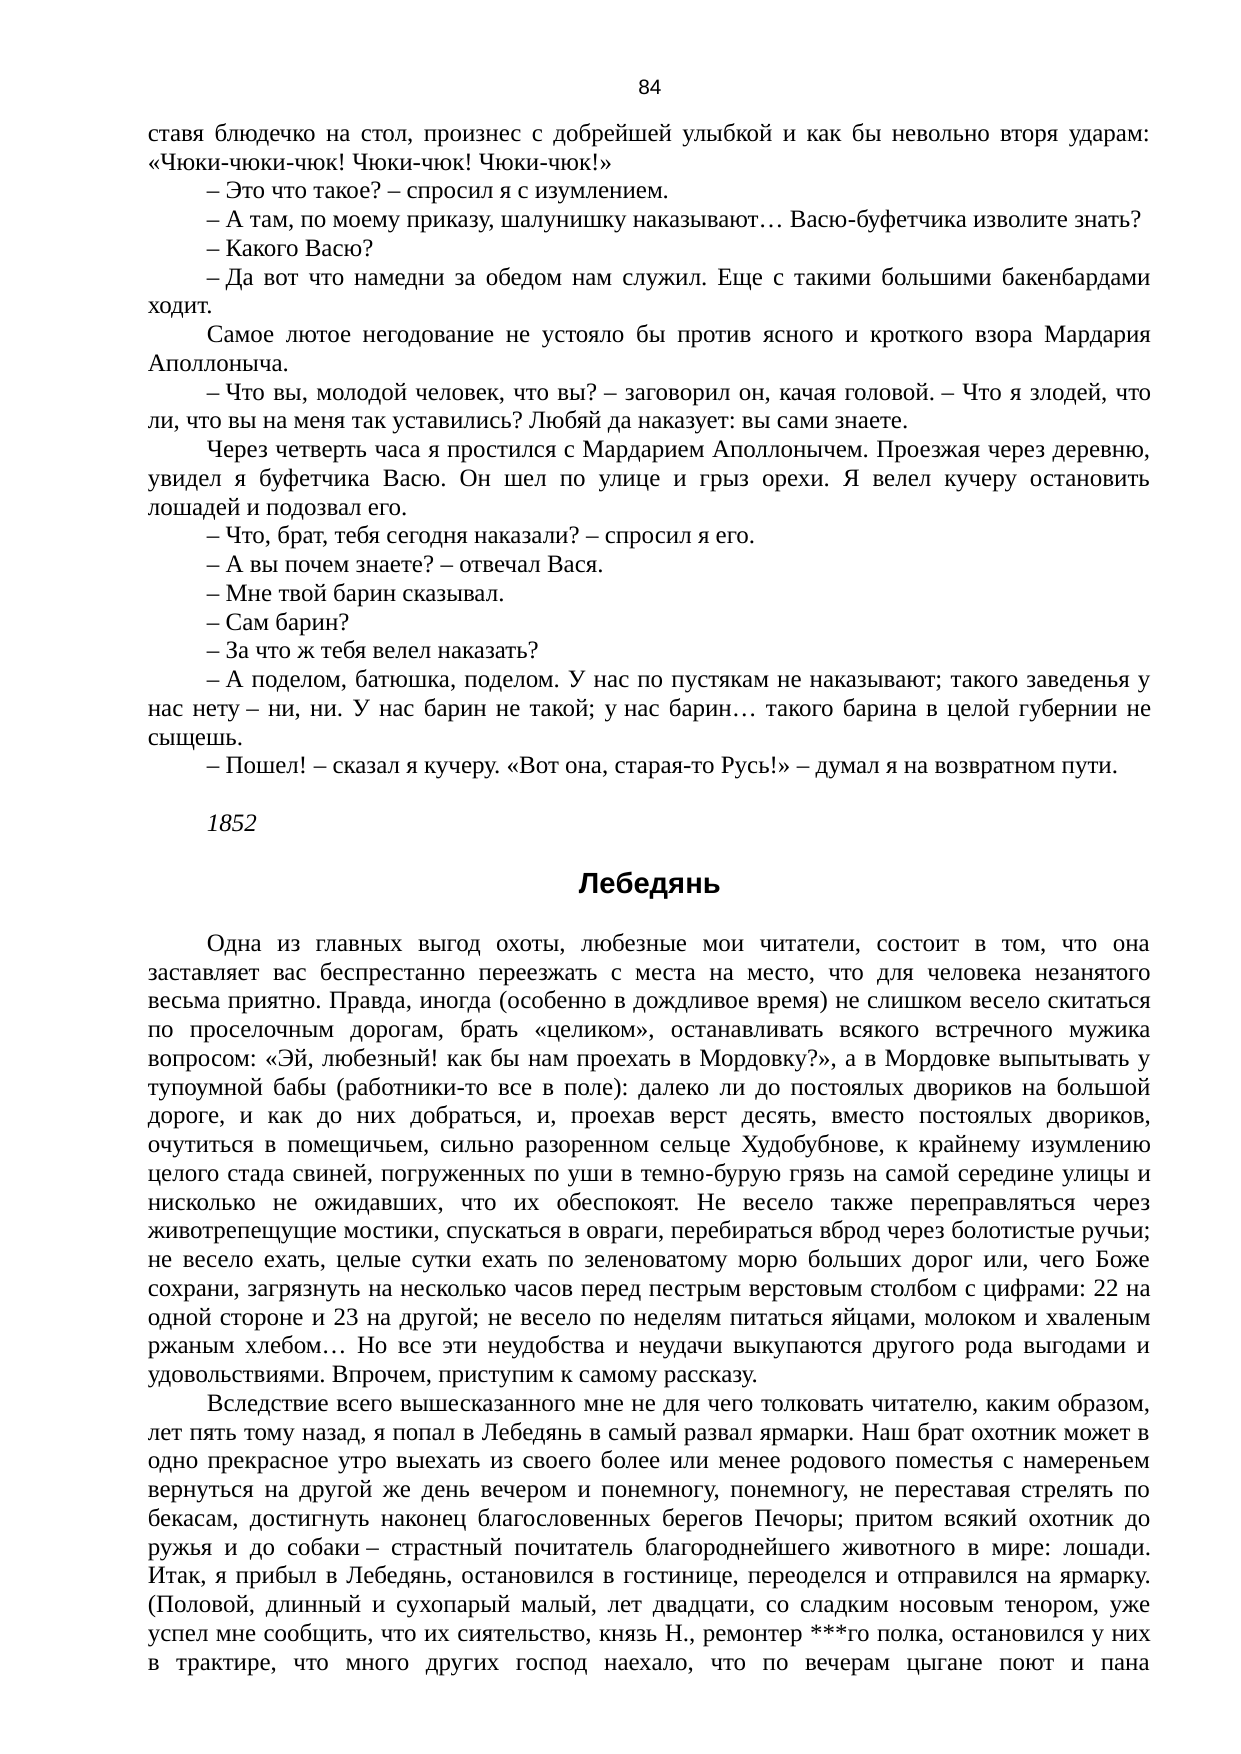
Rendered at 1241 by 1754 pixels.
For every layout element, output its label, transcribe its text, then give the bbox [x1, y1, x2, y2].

text Лебедянь [148, 866, 1152, 899]
text – А вы почем знаете? – отвечал Вася. [148, 549, 1152, 578]
text 1852 [148, 808, 1152, 837]
text – Какого Васю? [148, 233, 1152, 262]
text – Что вы, молодой человек, что вы? – заговорил он, качая головой. – Что я злодей, что ли, что вы на меня так уставились? Любяй да наказует: вы сами знаете. [148, 377, 1152, 434]
text – Это что такое? – спросил я с изумлением. [148, 176, 1152, 204]
text Через четверть часа я простился с Мардарием Аполлонычем. Проезжая через деревню, увидел я буфетчика Васю. Он шел по улице и грыз орехи. Я велел кучеру остановить лошадей и подозвал его. [148, 434, 1152, 521]
text Самое лютое негодование не устояло бы против ясного и кроткого взора Мардария Аполлоныча. [148, 319, 1152, 377]
text – А там, по моему приказу, шалунишку наказывают… Васю‑буфетчика изволите знать? [148, 204, 1152, 233]
text Вследствие всего вышесказанного мне не для чего толковать читателю, каким образом, лет пять тому назад, я попал в Лебедянь в самый развал ярмарки. Наш брат охотник может в одно прекрасное утро выехать из своего более или менее родового поместья с намереньем вернуться на другой же день вечером и понемногу, понемногу, не переставая стрелять по бекасам, достигнуть наконец благословенных берегов Печоры; притом всякий охотник до ружья и до собаки – страстный почитатель благороднейшего животного в мире: лошади. Итак, я прибыл в Лебедянь, остановился в гостинице, переоделся и отправился на ярмарку. (Половой, длинный и сухопарый малый, лет двадцати, со сладким носовым тенором, уже успел мне сообщить, что их сиятельство, князь Н., ремонтер ***го полка, остановился у них в трактире, что много других господ наехало, что по вечерам цыгане поют и пана [148, 1388, 1152, 1675]
text – Сам барин? [148, 607, 1152, 636]
text ставя блюдечко на стол, произнес с добрейшей улыбкой и как бы невольно вторя ударам: «Чюки‑чюки‑чюк! Чюки‑чюк! Чюки‑чюк!» [148, 118, 1152, 176]
text – Да вот что намедни за обедом нам служил. Еще с такими большими бакенбардами ходит. [148, 262, 1152, 319]
text – Пошел! – сказал я кучеру. «Вот она, старая‑то Русь!» – думал я на возвратном пути. [148, 751, 1152, 779]
text – А поделом, батюшка, поделом. У нас по пустякам не наказывают; такого заведенья у нас нету – ни, ни. У нас барин не такой; у нас барин… такого барина в целой губернии не сыщешь. [148, 664, 1152, 751]
text – Мне твой барин сказывал. [148, 578, 1152, 607]
text – Что, брат, тебя сегодня наказали? – спросил я его. [148, 521, 1152, 549]
text Одна из главных выгод охоты, любезные мои читатели, состоит в том, что она заставляет вас беспрестанно переезжать с места на место, что для человека незанятого весьма приятно. Правда, иногда (особенно в дождливое время) не слишком весело скитаться по проселочным дорогам, брать «целиком», останавливать всякого встречного мужика вопросом: «Эй, любезный! как бы нам проехать в Мордовку?», а в Мордовке выпытывать у тупоумной бабы (работники‑то все в поле): далеко ли до постоялых двориков на большой дороге, и как до них добраться, и, проехав верст десять, вместо постоялых двориков, очутиться в помещичьем, сильно разоренном сельце Худобубнове, к крайнему изумлению целого стада свиней, погруженных по уши в темно‑бурую грязь на самой середине улицы и нисколько не ожидавших, что их обеспокоят. Не весело также переправляться через животрепещущие мостики, спускаться в овраги, перебираться вброд через болотистые ручьи; не весело ехать, целые сутки ехать по зеленоватому морю больших дорог или, чего Боже сохрани, загрязнуть на несколько часов перед пестрым верстовым столбом с цифрами: 22 на одной стороне и 23 на другой; не весело по неделям питаться яйцами, молоком и хваленым ржаным хлебом… Но все эти неудобства и неудачи выкупаются другого рода выгодами и удовольствиями. Впрочем, приступим к самому рассказу. [148, 928, 1152, 1388]
text – За что ж тебя велел наказать? [148, 636, 1152, 664]
